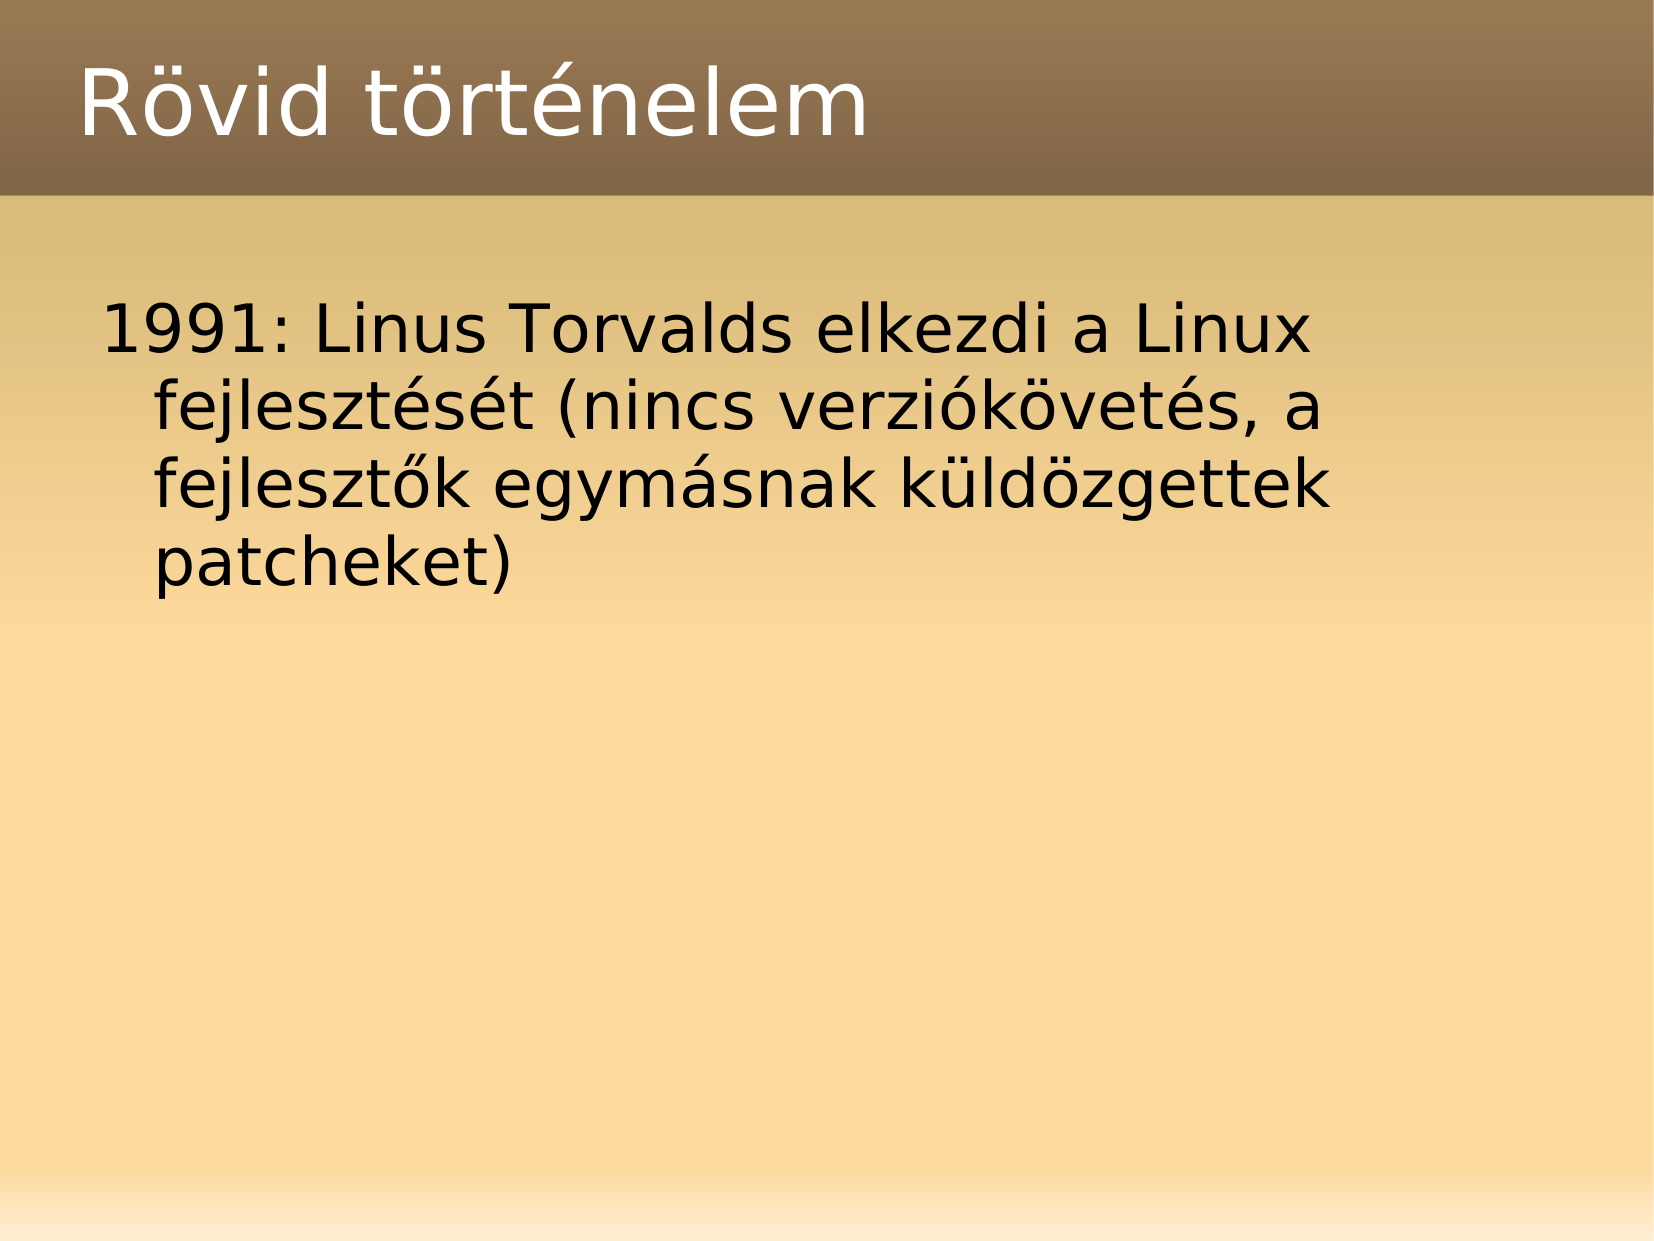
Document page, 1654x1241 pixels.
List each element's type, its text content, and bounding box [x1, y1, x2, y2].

picture [0, 0, 1654, 1241]
title Rövid történelem [76, 7, 1565, 200]
list 1991: Linus Torvalds elkezdi a Linux fejlesztését (nincs verziókövetés, a fejlesztők egymásnak küldözgettek patcheket) [82, 290, 1571, 1094]
